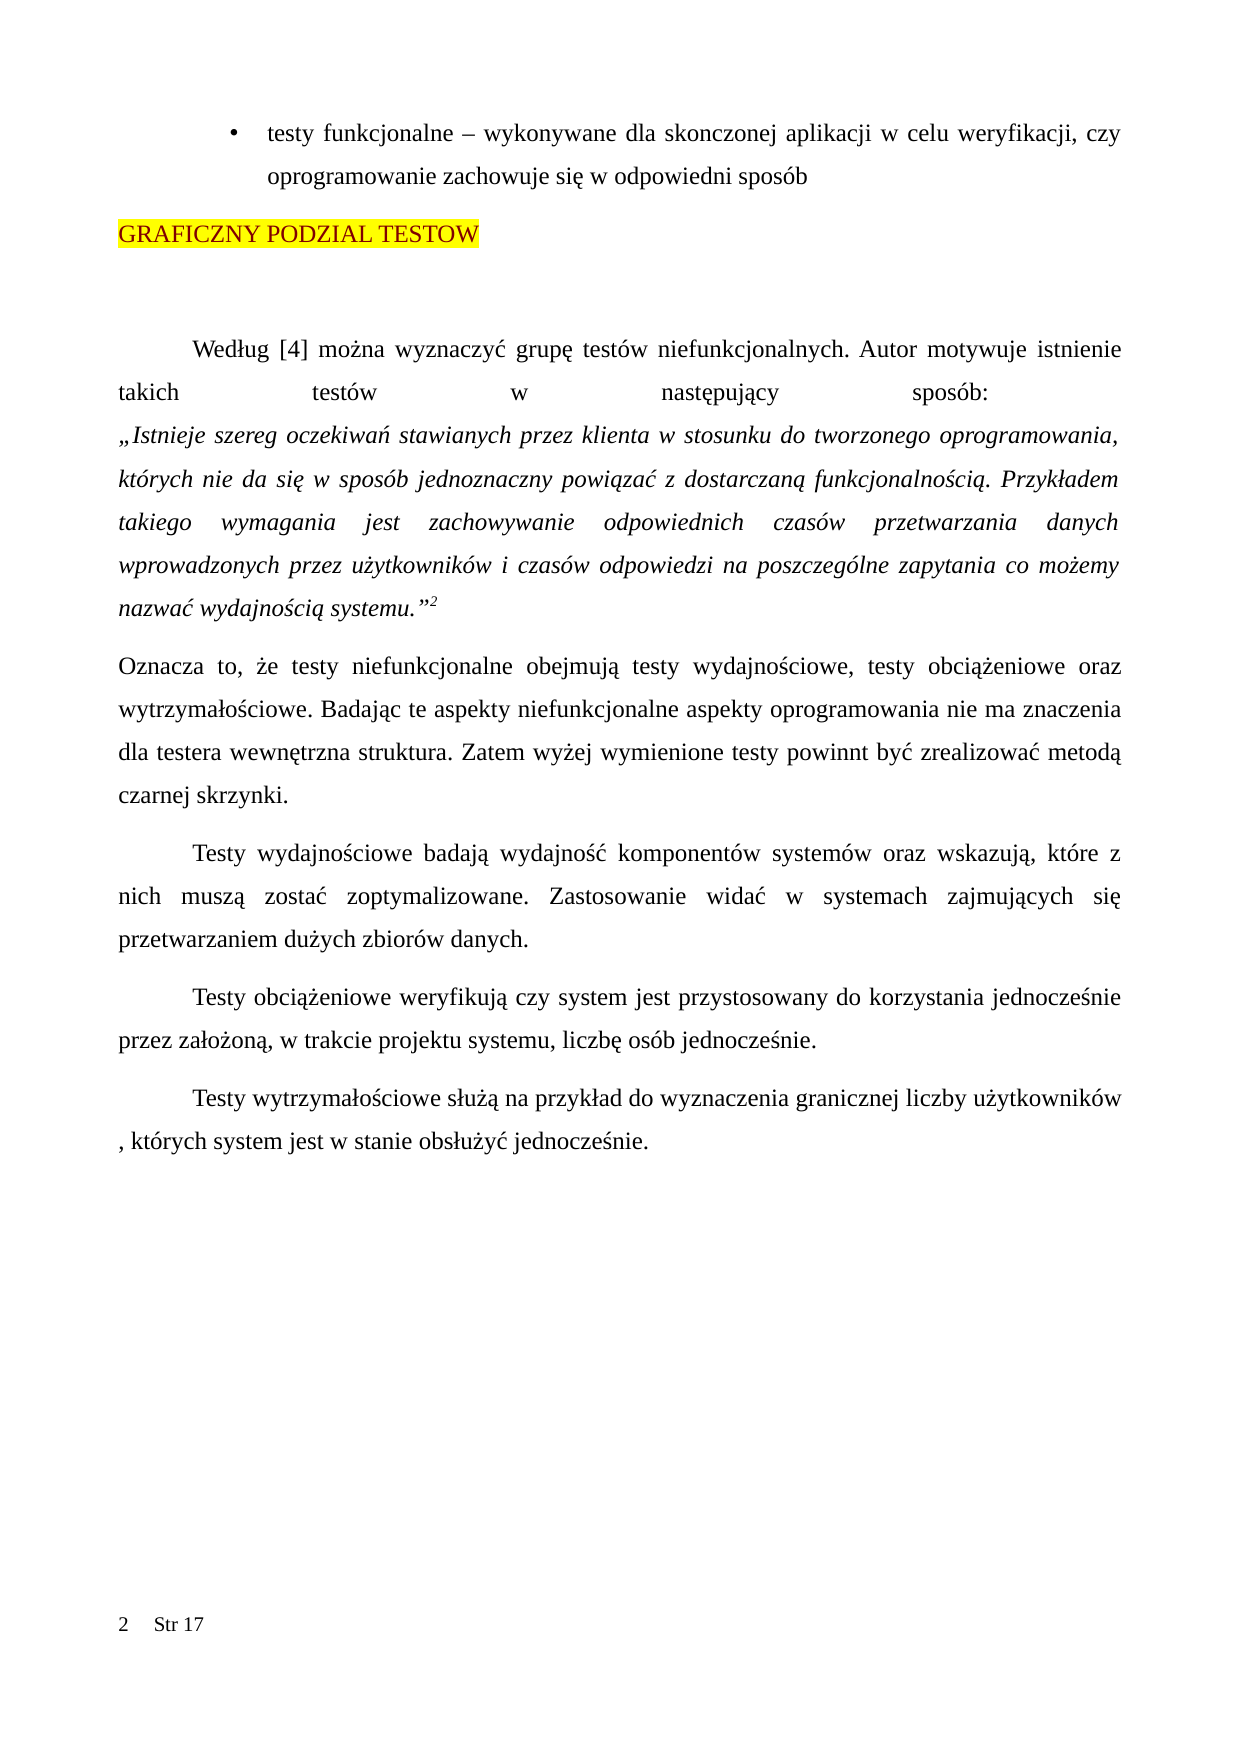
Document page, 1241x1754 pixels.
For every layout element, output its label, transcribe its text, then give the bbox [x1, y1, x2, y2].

list testy funkcjonalne – wykonywane dla skonczonej aplikacji w celu weryfikacji, czy oprogramowanie zachowuje się w odpowiedni sposób [229, 118, 1122, 190]
text Testy wytrzymałościowe służą na przykład do wyznaczenia granicznej liczby użytkowników , których system jest w stanie obsłużyć jednocześnie. [118, 1083, 1122, 1154]
text Testy obciążeniowe weryfikują czy system jest przystosowany do korzystania jednocześnie przez założoną, w trakcie projektu systemu, liczbę osób jednocześnie. [118, 982, 1122, 1054]
text Str 17 [118, 1612, 1122, 1636]
text GRAFICZNY PODZIAL TESTOW [118, 219, 1122, 248]
text Według [4] można wyznaczyć grupę testów niefunkcjonalnych. Autor motywuje istnienie takich testów w następujący sposób: „Istnieje szereg oczekiwań stawianych przez klienta w stosunku do tworzonego oprogramowania, których nie da się w sposób jednoznaczny powiązać z dostarczaną funkcjonalnością. Przykładem takiego wymagania jest zachowywanie odpowiednich czasów przetwarzania danych wprowadzonych przez użytkowników i czasów odpowiedzi na poszczególne zapytania co możemy nazwać wydajnością systemu.” [118, 334, 1122, 622]
text Testy wydajnościowe badają wydajność komponentów systemów oraz wskazują, które z nich muszą zostać zoptymalizowane. Zastosowanie widać w systemach zajmujących się przetwarzaniem dużych zbiorów danych. [118, 838, 1122, 953]
text Oznacza to, że testy niefunkcjonalne obejmują testy wydajnościowe, testy obciążeniowe oraz wytrzymałościowe. Badając te aspekty niefunkcjonalne aspekty oprogramowania nie ma znaczenia dla testera wewnętrzna struktura. Zatem wyżej wymienione testy powinnt być zrealizować metodą czarnej skrzynki. [118, 651, 1122, 809]
